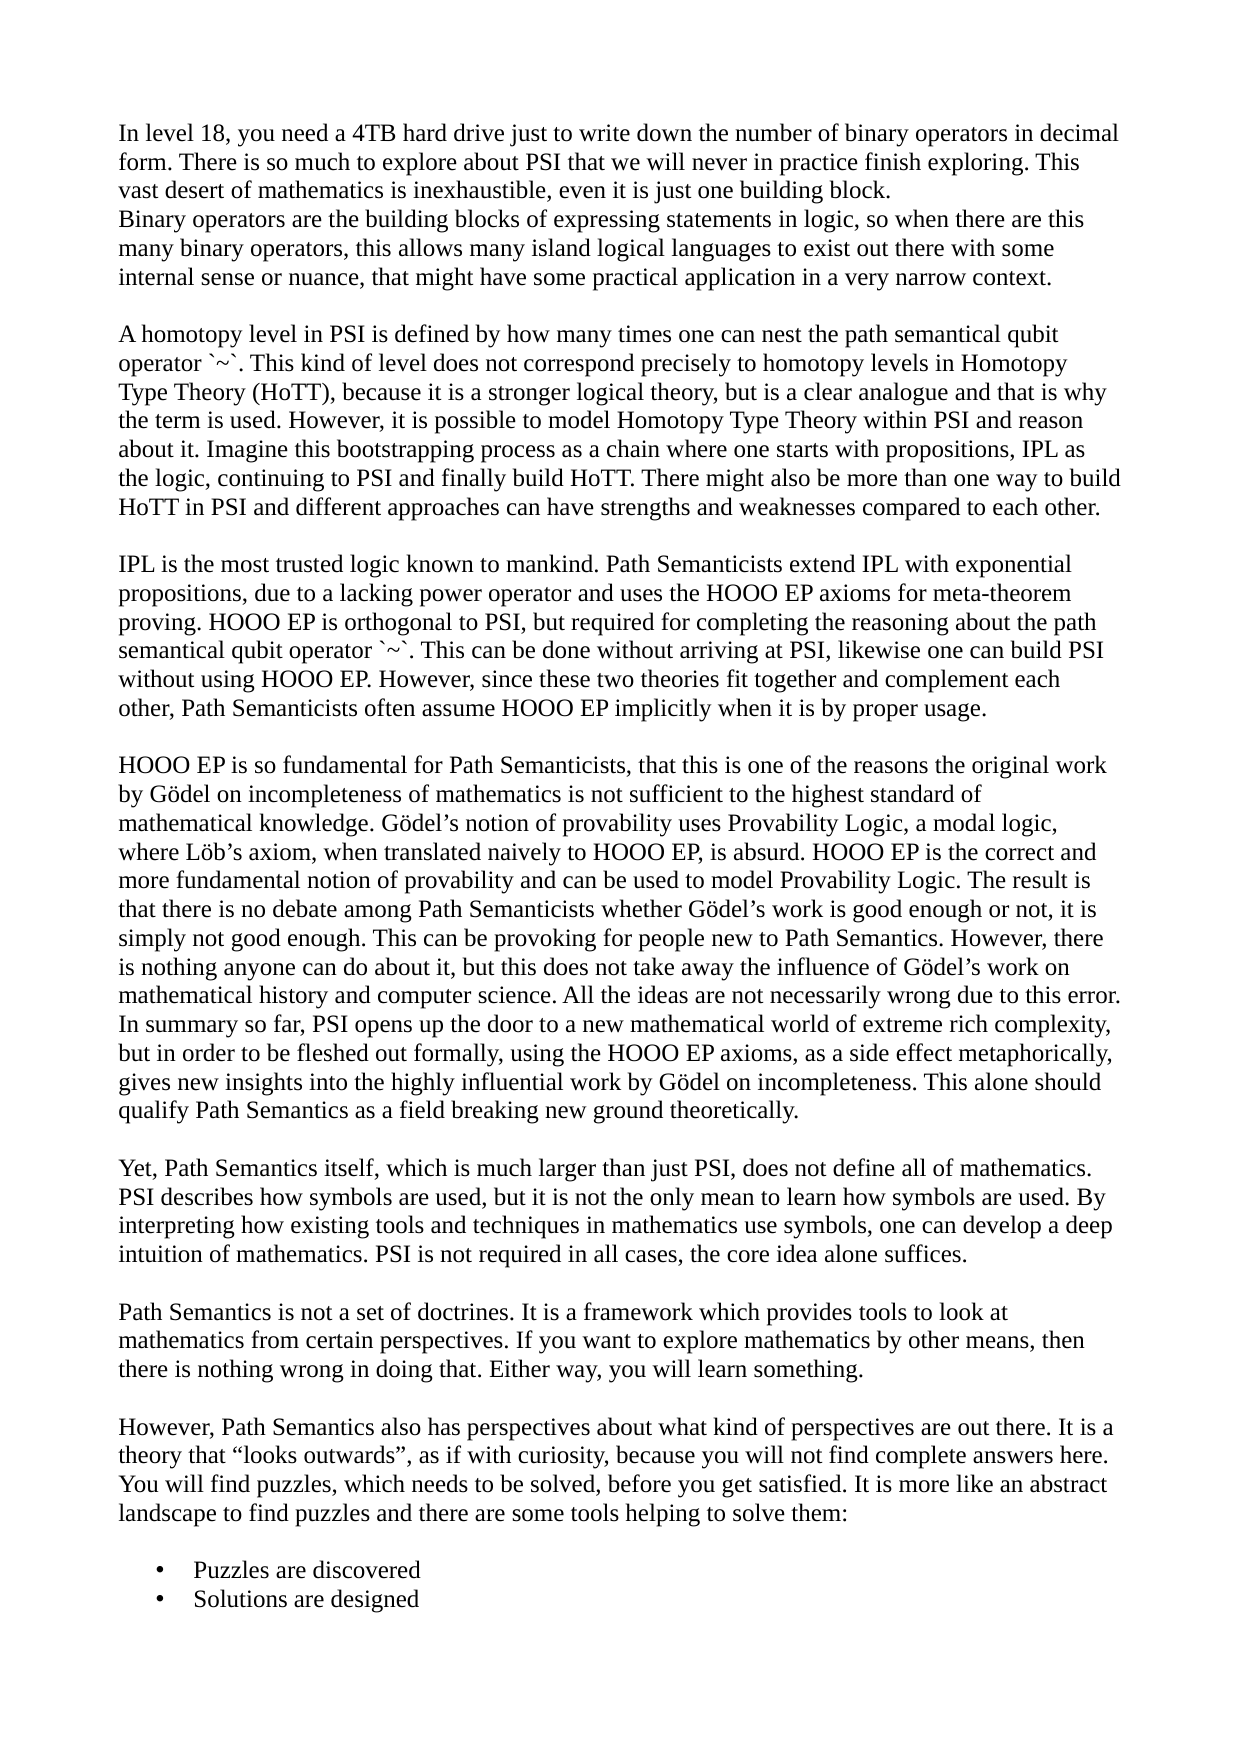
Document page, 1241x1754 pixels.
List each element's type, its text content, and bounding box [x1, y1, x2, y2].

list Puzzles are discovered [156, 1556, 1122, 1584]
text Path Semantics is not a set of doctrines. It is a framework which provides tools to look at mathematics from certain perspectives. If you want to explore mathematics by other means, then there is nothing wrong in doing that. Either way, you will learn something. [118, 1297, 1122, 1383]
text However, Path Semantics also has perspectives about what kind of perspectives are out there. It is a theory that “looks outwards”, as if with curiosity, because you will not find complete answers here. You will find puzzles, which needs to be solved, before you get satisfied. It is more like an abstract landscape to find puzzles and there are some tools helping to solve them: [118, 1412, 1122, 1527]
text A homotopy level in PSI is defined by how many times one can nest the path semantical qubit operator `~`. This kind of level does not correspond precisely to homotopy levels in Homotopy Type Theory (HoTT), because it is a stronger logical theory, but is a clear analogue and that is why the term is used. However, it is possible to model Homotopy Type Theory within PSI and reason about it. Imagine this bootstrapping process as a chain where one starts with propositions, IPL as the logic, continuing to PSI and finally build HoTT. There might also be more than one way to build HoTT in PSI and different approaches can have strengths and weaknesses compared to each other. [118, 319, 1122, 521]
text In level 18, you need a 4TB hard drive just to write down the number of binary operators in decimal form. There is so much to explore about PSI that we will never in practice finish exploring. This vast desert of mathematics is inexhaustible, even it is just one building block. [118, 118, 1122, 204]
text Yet, Path Semantics itself, which is much larger than just PSI, does not define all of mathematics. PSI describes how symbols are used, but it is not the only mean to learn how symbols are used. By interpreting how existing tools and techniques in mathematics use symbols, one can develop a deep intuition of mathematics. PSI is not required in all cases, the core idea alone suffices. [118, 1153, 1122, 1268]
list Solutions are designed [156, 1584, 1122, 1613]
text In summary so far, PSI opens up the door to a new mathematical world of extreme rich complexity, but in order to be fleshed out formally, using the HOOO EP axioms, as a side effect metaphorically, gives new insights into the highly influential work by Gödel on incompleteness. This alone should qualify Path Semantics as a field breaking new ground theoretically. [118, 1009, 1122, 1124]
text Binary operators are the building blocks of expressing statements in logic, so when there are this many binary operators, this allows many island logical languages to exist out there with some internal sense or nuance, that might have some practical application in a very narrow context. [118, 204, 1122, 291]
text HOOO EP is so fundamental for Path Semanticists, that this is one of the reasons the original work by Gödel on incompleteness of mathematics is not sufficient to the highest standard of mathematical knowledge. Gödel’s notion of provability uses Provability Logic, a modal logic, where Löb’s axiom, when translated naively to HOOO EP, is absurd. HOOO EP is the correct and more fundamental notion of provability and can be used to model Provability Logic. The result is that there is no debate among Path Semanticists whether Gödel’s work is good enough or not, it is simply not good enough. This can be provoking for people new to Path Semantics. However, there is nothing anyone can do about it, but this does not take away the influence of Gödel’s work on mathematical history and computer science. All the ideas are not necessarily wrong due to this error. [118, 751, 1122, 1009]
text IPL is the most trusted logic known to mankind. Path Semanticists extend IPL with exponential propositions, due to a lacking power operator and uses the HOOO EP axioms for meta-theorem proving. HOOO EP is orthogonal to PSI, but required for completing the reasoning about the path semantical qubit operator `~`. This can be done without arriving at PSI, likewise one can build PSI without using HOOO EP. However, since these two theories fit together and complement each other, Path Semanticists often assume HOOO EP implicitly when it is by proper usage. [118, 549, 1122, 722]
